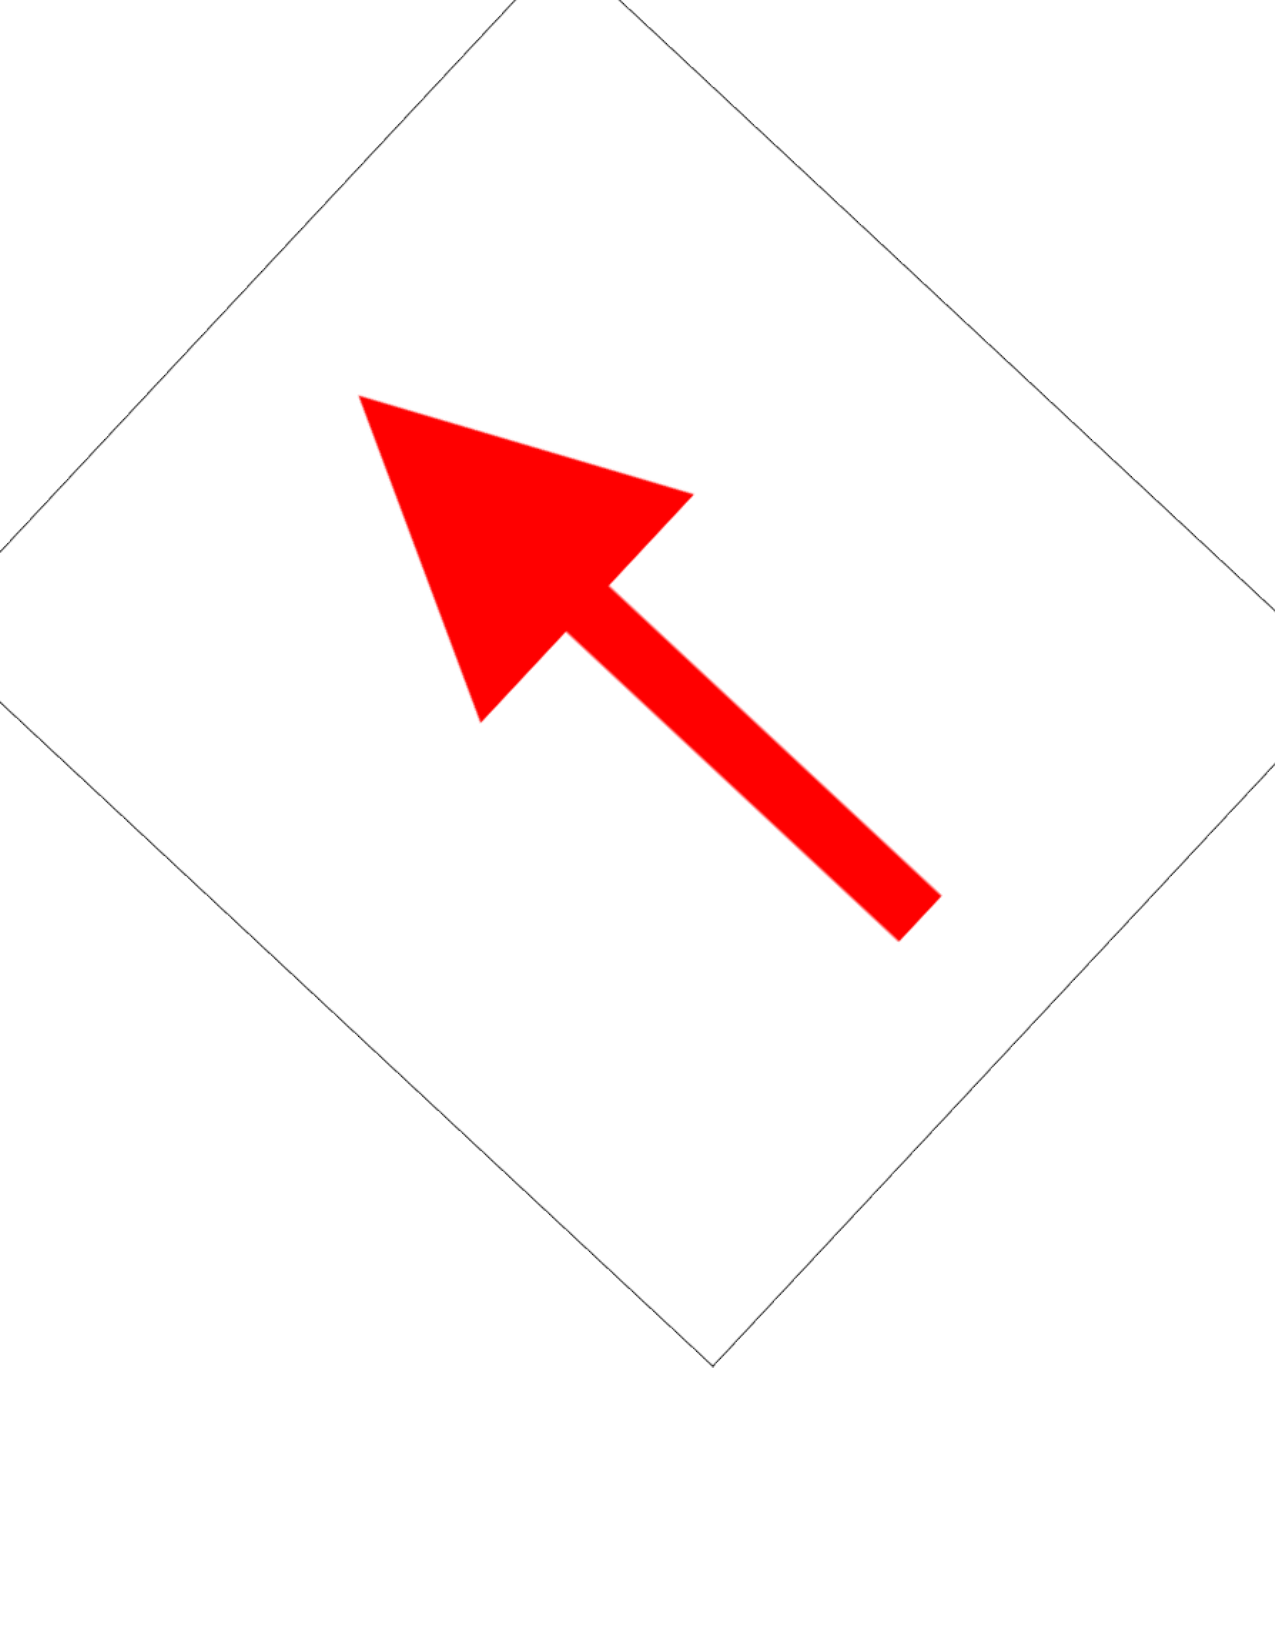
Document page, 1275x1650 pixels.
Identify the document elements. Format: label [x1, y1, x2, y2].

picture [0, 0, 1275, 1366]
